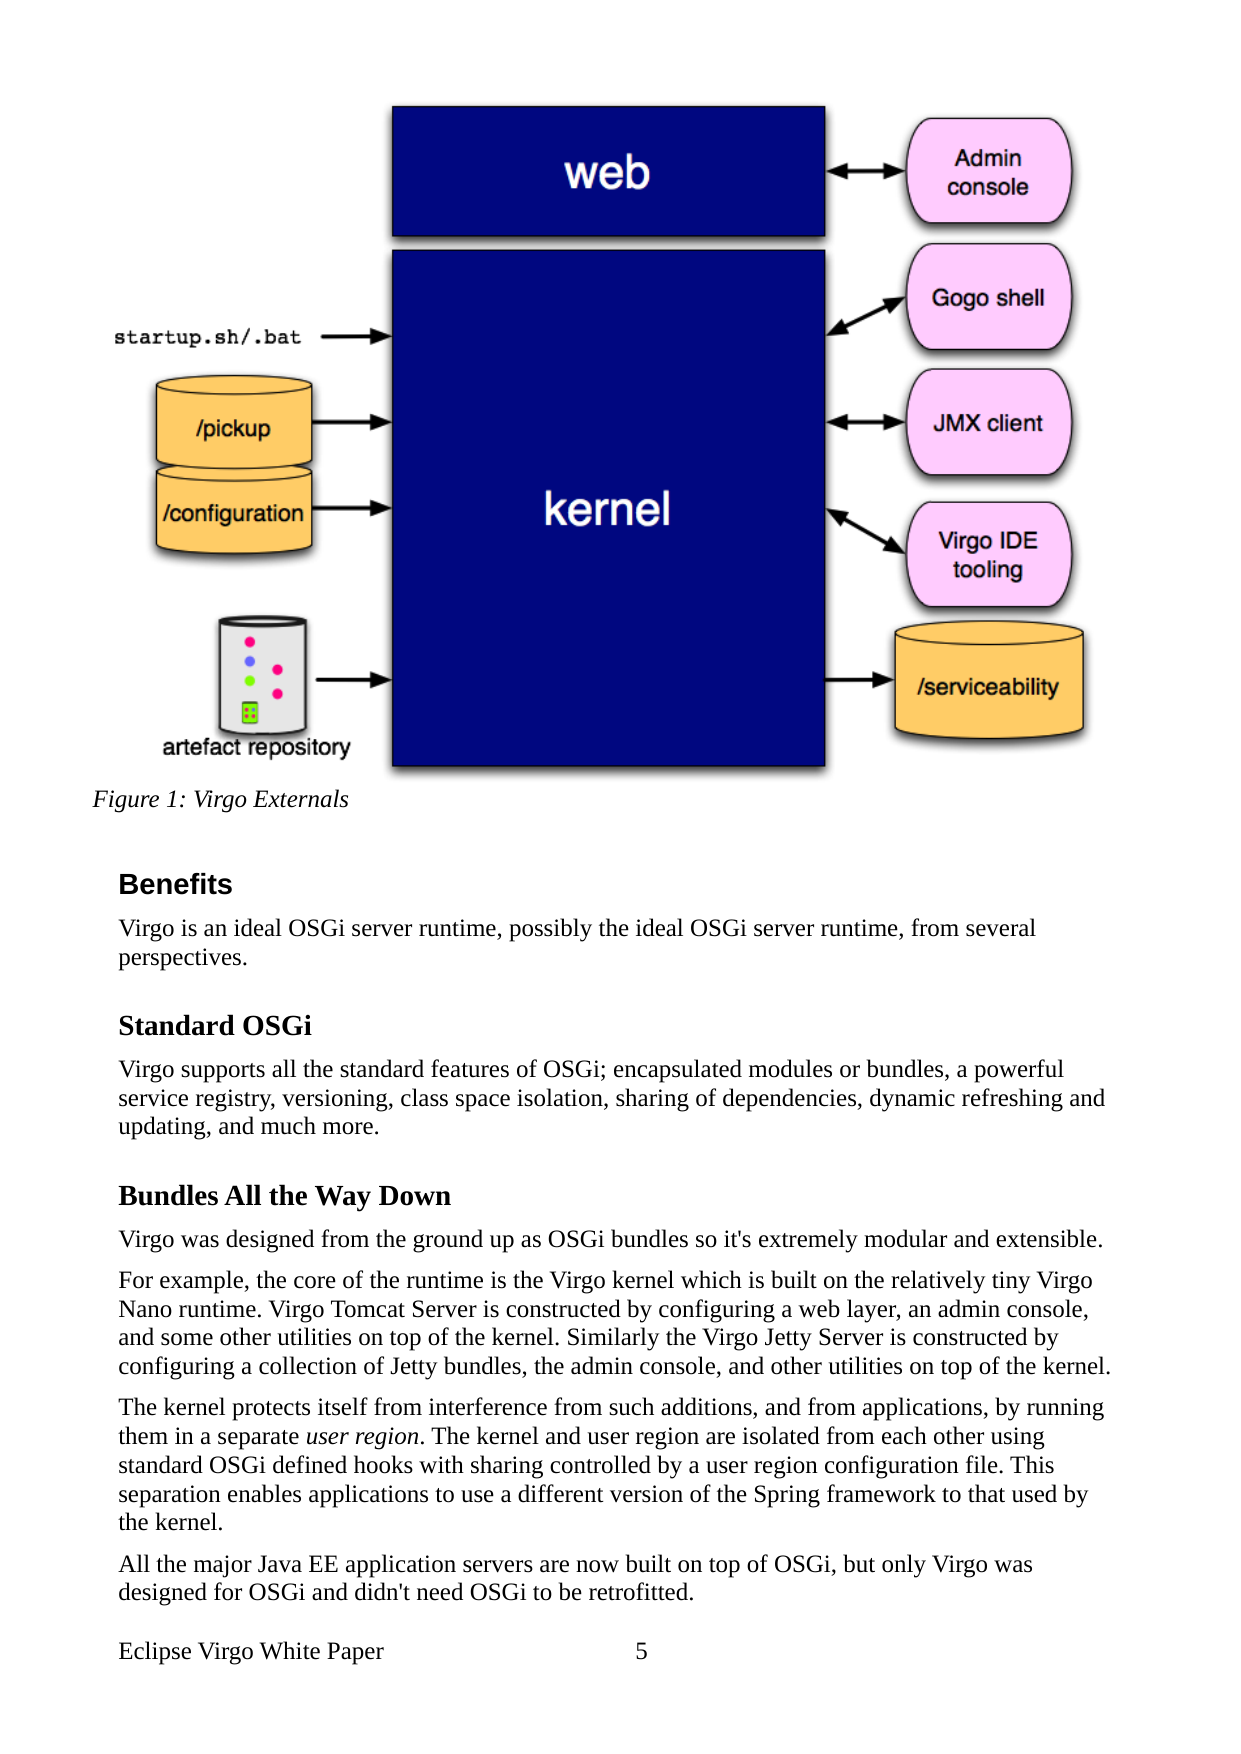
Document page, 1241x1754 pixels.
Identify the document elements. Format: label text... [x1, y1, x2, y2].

subtitle Benefits [118, 785, 1122, 900]
subtitle Standard OSGi [118, 1008, 1122, 1041]
text Virgo supports all the standard features of OSGi; encapsulated modules or bundles, a powerful service registry, versioning, class space isolation, sharing of dependencies, dynamic refreshing and updating, and much more. [118, 1054, 1122, 1140]
text All the major Java EE application servers are now built on top of OSGi, but only Virgo was designed for OSGi and didn't need OSGi to be retrofitted. [118, 1549, 1122, 1606]
subtitle Bundles All the Way Down [118, 1178, 1122, 1211]
text Virgo is an ideal OSGi server runtime, possibly the ideal OSGi server runtime, from several perspectives. [118, 913, 1122, 970]
text Virgo was designed from the ground up as OSGi bundles so it's extremely modular and extensible. [118, 1224, 1122, 1252]
text The kernel protects itself from interference from such additions, and from applications, by running them in a separate user region. The kernel and user region are isolated from each other using standard OSGi defined hooks with sharing controlled by a user region configuration file. This separation enables applications to use a different version of the Spring framework to that used by the kernel. [118, 1392, 1122, 1536]
text For example, the core of the runtime is the Virgo kernel which is built on the relatively tiny Virgo Nano runtime. Virgo Tomcat Server is constructed by configuring a web layer, an admin console, and some other utilities on top of the kernel. Similarly the Virgo Jetty Server is constructed by configuring a collection of Jetty bundles, the admin console, and other utilities on top of the kernel. [118, 1265, 1122, 1380]
text Figure 1: Virgo Externals [92, 785, 1096, 813]
picture [92, 97, 1097, 785]
